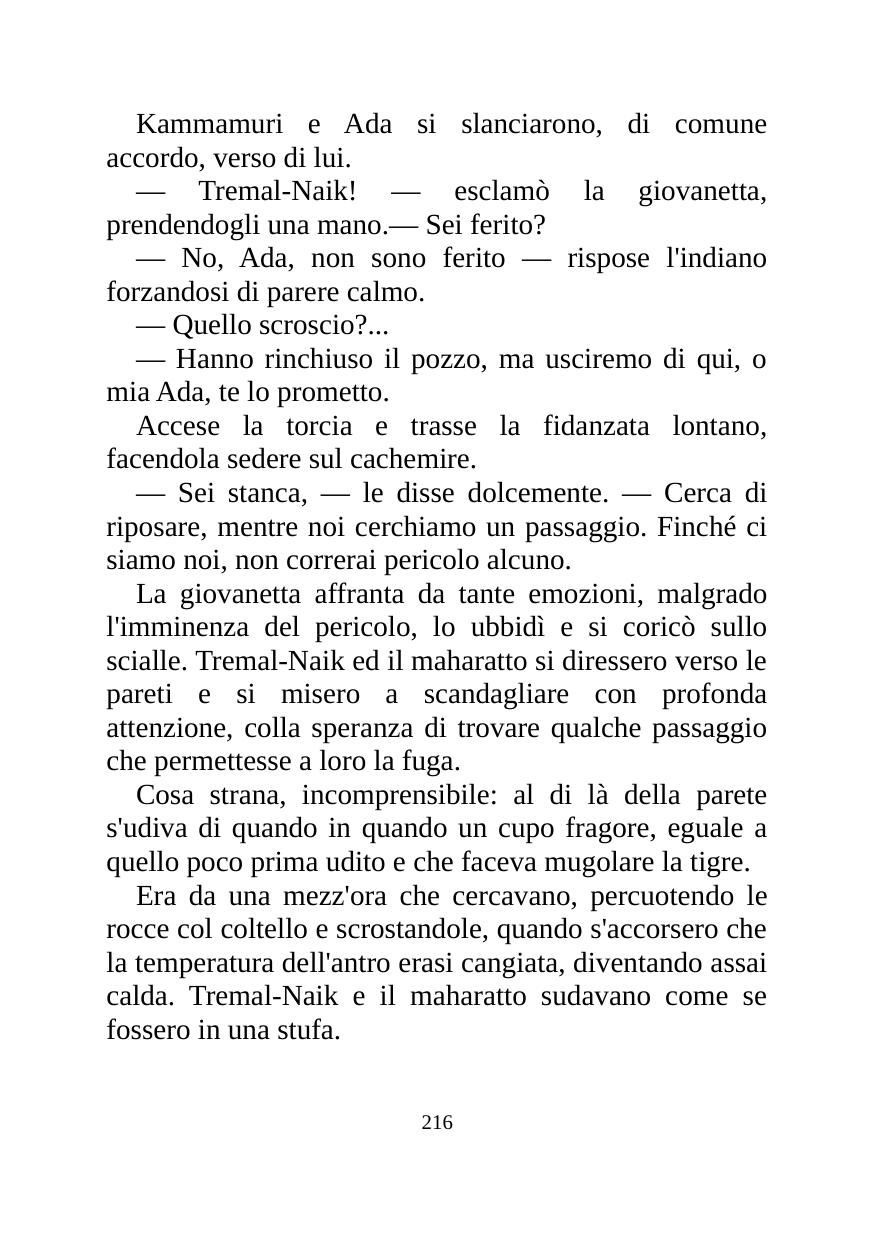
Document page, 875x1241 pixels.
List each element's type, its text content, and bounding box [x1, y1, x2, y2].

text — Quello scroscio?... [106, 307, 768, 341]
text Kammamuri e Ada si slanciarono, di comune accordo, verso di lui. [106, 106, 768, 173]
text — No, Ada, non sono ferito — rispose l'indiano forzandosi di parere calmo. [106, 240, 768, 307]
text — Tremal-Naik! — esclamò la giovanetta, prendendogli una mano.— Sei ferito? [106, 173, 768, 240]
text — Sei stanca, — le disse dolcemente. — Cerca di riposare, mentre noi cerchiamo un passaggio. Finché ci siamo noi, non correrai pericolo alcuno. [106, 475, 768, 576]
text Era da una mezz'ora che cercavano, percuotendo le rocce col coltello e scrostandole, quando s'accorsero che la temperatura dell'antro erasi cangiata, diventando assai calda. Tremal-Naik e il maharatto sudavano come se fossero in una stufa. [106, 878, 768, 1045]
text La giovanetta affranta da tante emozioni, malgrado l'imminenza del pericolo, lo ubbidì e si coricò sullo scialle. Tremal-Naik ed il maharatto si diressero verso le pareti e si misero a scandagliare con profonda attenzione, colla speranza di trovare qualche passaggio che permettesse a loro la fuga. [106, 576, 768, 777]
text Cosa strana, incomprensibile: al di là della parete s'udiva di quando in quando un cupo fragore, eguale a quello poco prima udito e che faceva mugolare la tigre. [106, 777, 768, 878]
text — Hanno rinchiuso il pozzo, ma usciremo di qui, o mia Ada, te lo prometto. [106, 341, 768, 408]
text Accese la torcia e trasse la fidanzata lontano, facendola sedere sul cachemire. [106, 408, 768, 475]
